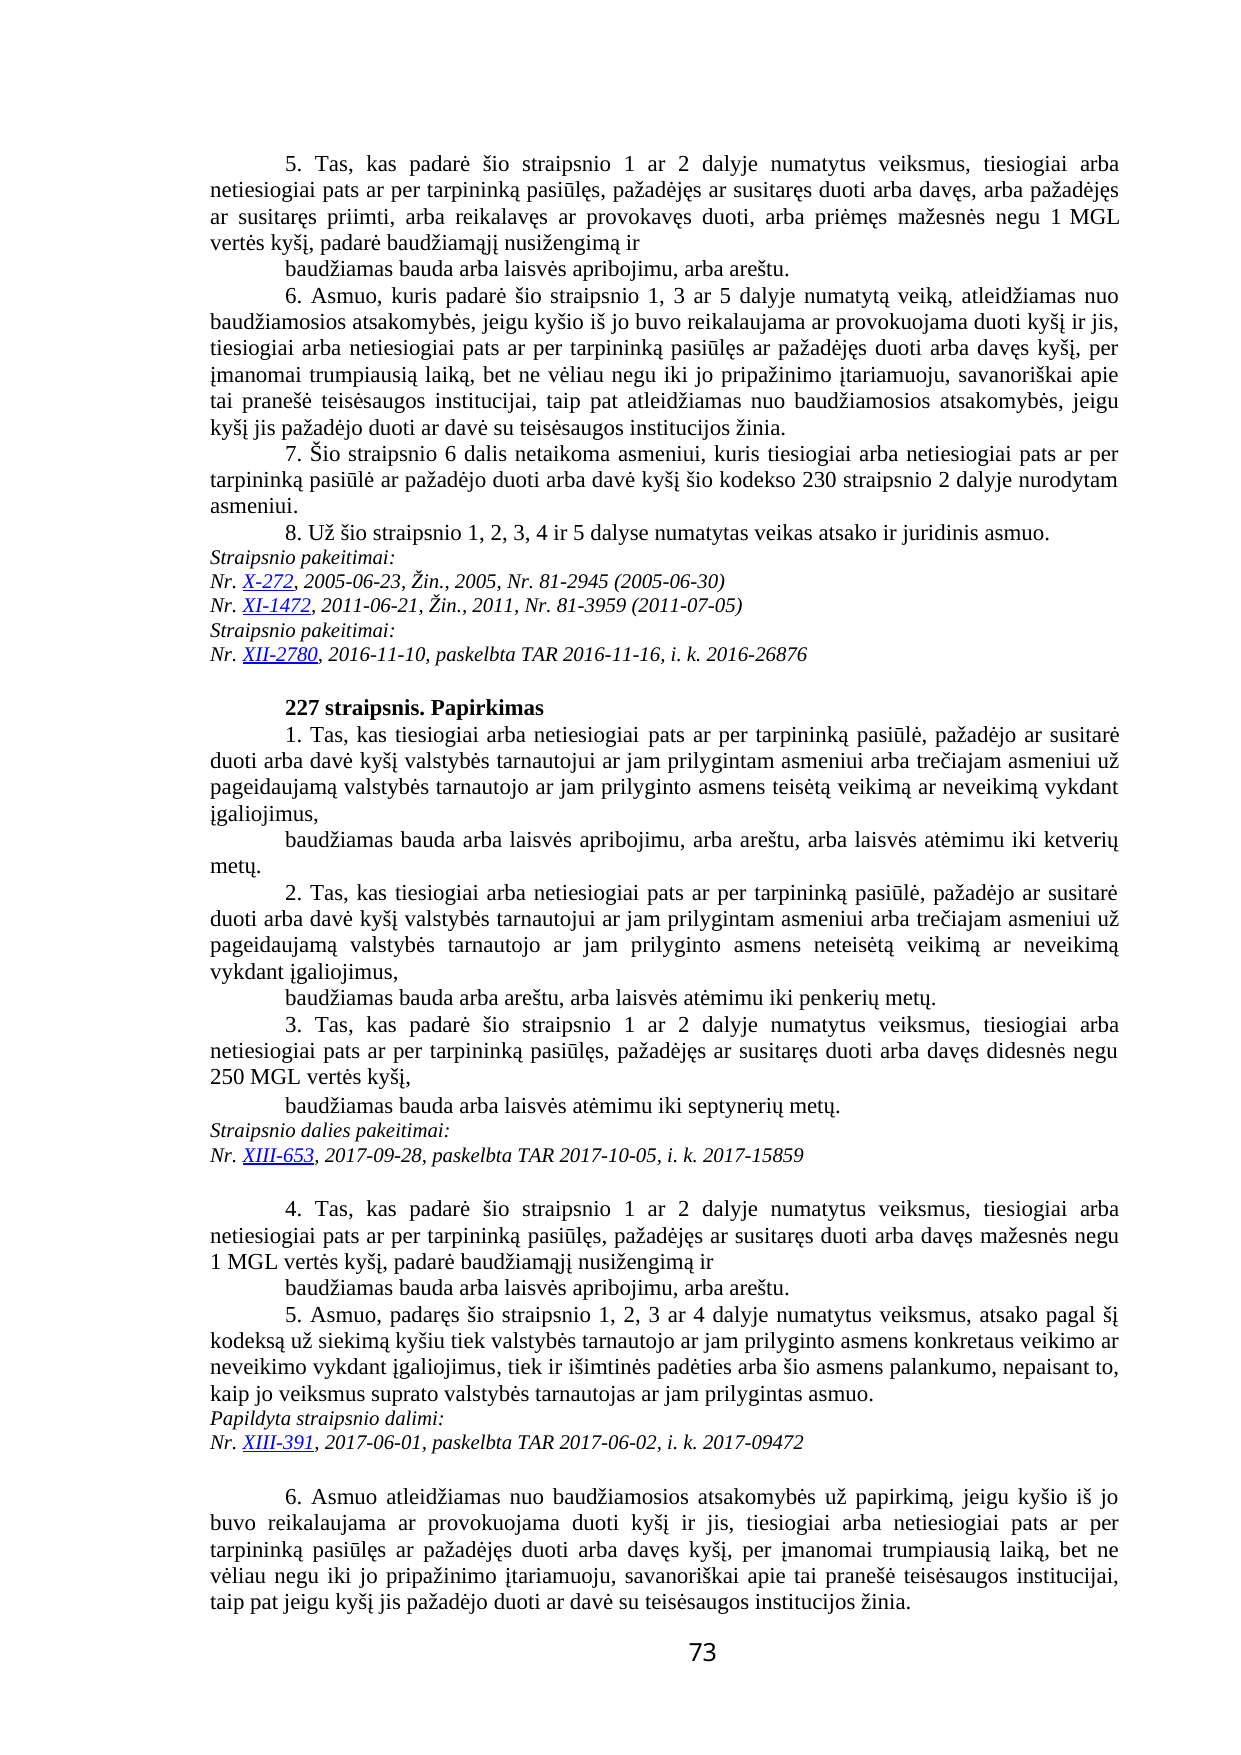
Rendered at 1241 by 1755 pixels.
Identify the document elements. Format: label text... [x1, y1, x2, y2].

text baudžiamas bauda arba laisvės apribojimu, arba areštu. [210, 1274, 1120, 1301]
text 2. Tas, kas tiesiogiai arba netiesiogiai pats ar per tarpininką pasiūlė, pažadėjo ar susitarė duoti arba davė kyšį valstybės tarnautojui ar jam prilygintam asmeniui arba trečiajam asmeniui už pageidaujamą valstybės tarnautojo ar jam prilyginto asmens neteisėtą veikimą ar neveikimą vykdant įgaliojimus, [210, 879, 1120, 984]
text Straipsnio dalies pakeitimai: [210, 1118, 1120, 1142]
text Nr. XIII-653, 2017-09-28, paskelbta TAR 2017-10-05, i. k. 2017-15859 [210, 1142, 1120, 1167]
text baudžiamas bauda arba areštu, arba laisvės atėmimu iki penkerių metų. [210, 984, 1120, 1011]
text 5. Tas, kas padarė šio straipsnio 1 ar 2 dalyje numatytus veiksmus, tiesiogiai arba netiesiogiai pats ar per tarpininką pasiūlęs, pažadėjęs ar susitaręs duoti arba davęs, arba pažadėjęs ar susitaręs priimti, arba reikalavęs ar provokavęs duoti, arba priėmęs mažesnės negu 1 MGL vertės kyšį, padarė baudžiamąjį nusižengimą ir [210, 150, 1120, 255]
text Nr. XIII-391, 2017-06-01, paskelbta TAR 2017-06-02, i. k. 2017-09472 [210, 1430, 1120, 1454]
text Nr. XI-1472, 2011-06-21, Žin., 2011, Nr. 81-3959 (2011-07-05) [210, 593, 1120, 617]
text 8. Už šio straipsnio 1, 2, 3, 4 ir 5 dalyse numatytas veikas atsako ir juridinis asmuo. [210, 519, 1120, 545]
text baudžiamas bauda arba laisvės apribojimu, arba areštu, arba laisvės atėmimu iki ketverių metų. [210, 826, 1120, 879]
text Nr. X-272, 2005-06-23, Žin., 2005, Nr. 81-2945 (2005-06-30) [210, 569, 1120, 593]
text Straipsnio pakeitimai: [210, 617, 1120, 642]
text 3. Tas, kas padarė šio straipsnio 1 ar 2 dalyje numatytus veiksmus, tiesiogiai arba netiesiogiai pats ar per tarpininką pasiūlęs, pažadėjęs ar susitaręs duoti arba davęs didesnės negu 250 MGL vertės kyšį, [210, 1011, 1120, 1090]
text 4. Tas, kas padarė šio straipsnio 1 ar 2 dalyje numatytus veiksmus, tiesiogiai arba netiesiogiai pats ar per tarpininką pasiūlęs, pažadėjęs ar susitaręs duoti arba davęs mažesnės negu 1 MGL vertės kyšį, padarė baudžiamąjį nusižengimą ir [210, 1195, 1120, 1274]
text Straipsnio pakeitimai: [210, 545, 1120, 569]
text 5. Asmuo, padaręs šio straipsnio 1, 2, 3 ar 4 dalyje numatytus veiksmus, atsako pagal šį kodeksą už siekimą kyšiu tiek valstybės tarnautojo ar jam prilyginto asmens konkretaus veikimo ar neveikimo vykdant įgaliojimus, tiek ir išimtinės padėties arba šio asmens palankumo, nepaisant to, kaip jo veiksmus suprato valstybės tarnautojas ar jam prilygintas asmuo. [210, 1301, 1120, 1406]
text 6. Asmuo atleidžiamas nuo baudžiamosios atsakomybės už papirkimą, jeigu kyšio iš jo buvo reikalaujama ar provokuojama duoti kyšį ir jis, tiesiogiai arba netiesiogiai pats ar per tarpininką pasiūlęs ar pažadėjęs duoti arba davęs kyšį, per įmanomai trumpiausią laiką, bet ne vėliau negu iki jo pripažinimo įtariamuoju, savanoriškai apie tai pranešė teisėsaugos institucijai, taip pat jeigu kyšį jis pažadėjo duoti ar davė su teisėsaugos institucijos žinia. [210, 1483, 1120, 1615]
text Papildyta straipsnio dalimi: [210, 1406, 1120, 1430]
text 227 straipsnis. Papirkimas [210, 694, 1120, 721]
text baudžiamas bauda arba laisvės apribojimu, arba areštu. [210, 255, 1120, 282]
text 1. Tas, kas tiesiogiai arba netiesiogiai pats ar per tarpininką pasiūlė, pažadėjo ar susitarė duoti arba davė kyšį valstybės tarnautojui ar jam prilygintam asmeniui arba trečiajam asmeniui už pageidaujamą valstybės tarnautojo ar jam prilyginto asmens teisėtą veikimą ar neveikimą vykdant įgaliojimus, [210, 721, 1120, 826]
text baudžiamas bauda arba laisvės atėmimu iki septynerių metų. [210, 1090, 1120, 1118]
text 7. Šio straipsnio 6 dalis netaikoma asmeniui, kuris tiesiogiai arba netiesiogiai pats ar per tarpininką pasiūlė ar pažadėjo duoti arba davė kyšį šio kodekso 230 straipsnio 2 dalyje nurodytam asmeniui. [210, 440, 1120, 519]
text 6. Asmuo, kuris padarė šio straipsnio 1, 3 ar 5 dalyje numatytą veiką, atleidžiamas nuo baudžiamosios atsakomybės, jeigu kyšio iš jo buvo reikalaujama ar provokuojama duoti kyšį ir jis, tiesiogiai arba netiesiogiai pats ar per tarpininką pasiūlęs ar pažadėjęs duoti arba davęs kyšį, per įmanomai trumpiausią laiką, bet ne vėliau negu iki jo pripažinimo įtariamuoju, savanoriškai apie tai pranešė teisėsaugos institucijai, taip pat atleidžiamas nuo baudžiamosios atsakomybės, jeigu kyšį jis pažadėjo duoti ar davė su teisėsaugos institucijos žinia. [210, 282, 1120, 440]
text Nr. XII-2780, 2016-11-10, paskelbta TAR 2016-11-16, i. k. 2016-26876 [210, 642, 1120, 666]
